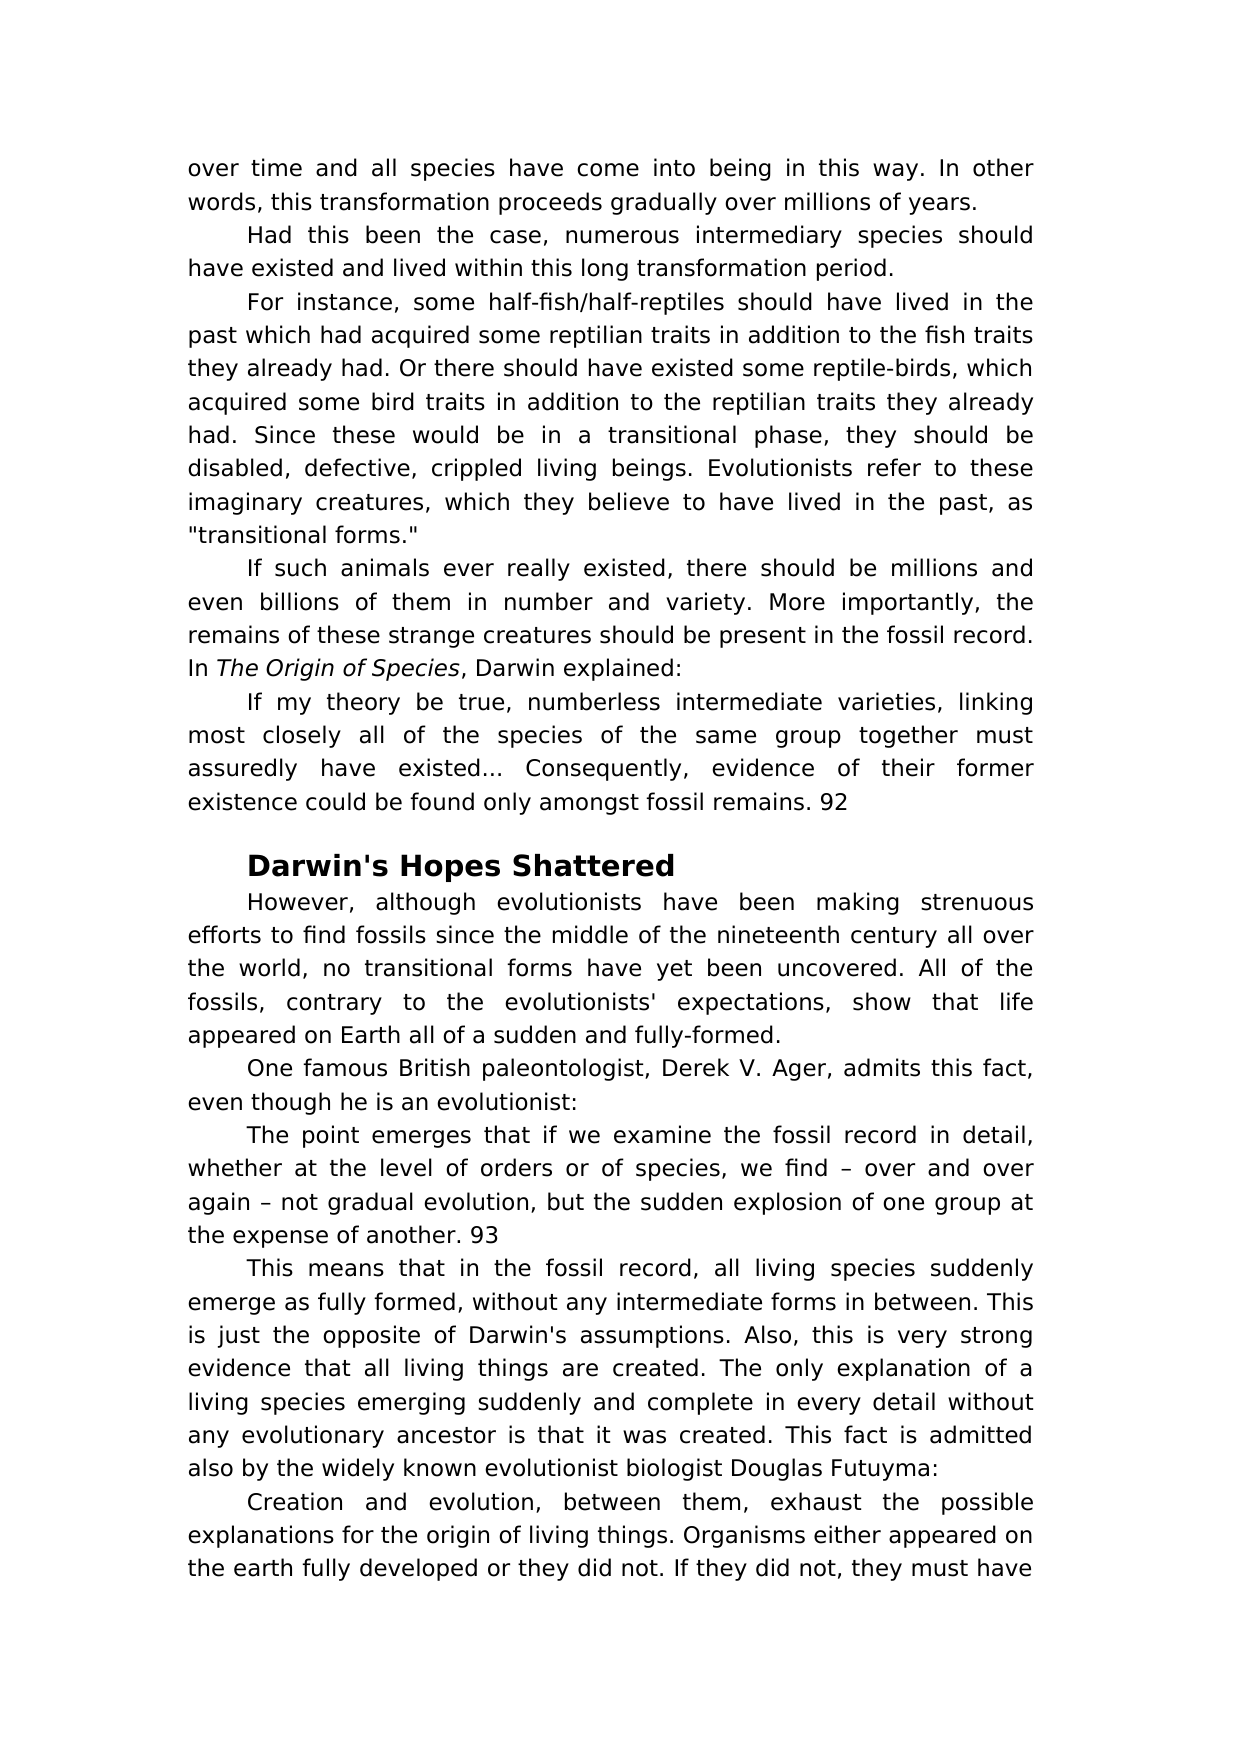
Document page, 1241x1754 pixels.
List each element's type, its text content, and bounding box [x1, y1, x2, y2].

text One famous British paleontologist, Derek V. Ager, admits this fact, even though he is an evolutionist: [187, 1050, 1035, 1117]
text Had this been the case, numerous intermediary species should have existed and lived within this long transformation period. [187, 217, 1035, 283]
text The point emerges that if we examine the fossil record in detail, whether at the level of orders or of species, we find – over and over again – not gradual evolution, but the sudden explosion of one group at the expense of another. 93 [187, 1117, 1035, 1250]
text Creation and evolution, between them, exhaust the possible explanations for the origin of living things. Organisms either appeared on the earth fully developed or they did not. If they did not, they must have [187, 1483, 1035, 1583]
text over time and all species have come into being in this way. In other words, this transformation proceeds gradually over millions of years. [187, 150, 1035, 217]
text For instance, some half-fish/half-reptiles should have lived in the past which had acquired some reptilian traits in addition to the fish traits they already had. Or there should have existed some reptile-birds, which acquired some bird traits in addition to the reptilian traits they already had. Since these would be in a transitional phase, they should be disabled, defective, crippled living beings. Evolutionists refer to these imaginary creatures, which they believe to have lived in the past, as "transitional forms." [187, 283, 1035, 550]
text This means that in the fossil record, all living species suddenly emerge as fully formed, without any intermediate forms in between. This is just the opposite of Darwin's assumptions. Also, this is very strong evidence that all living things are created. The only explanation of a living species emerging suddenly and complete in every detail without any evolutionary ancestor is that it was created. This fact is admitted also by the widely known evolutionist biologist Douglas Futuyma: [187, 1250, 1035, 1483]
text If such animals ever really existed, there should be millions and even billions of them in number and variety. More importantly, the remains of these strange creatures should be present in the fossil record. In The Origin of Species, Darwin explained: [187, 550, 1035, 683]
text If my theory be true, numberless intermediate varieties, linking most closely all of the species of the same group together must assuredly have existed... Consequently, evidence of their former existence could be found only amongst fossil remains. 92 [187, 683, 1035, 817]
text However, although evolutionists have been making strenuous efforts to find fossils since the middle of the nineteenth century all over the world, no transitional forms have yet been uncovered. All of the fossils, contrary to the evolutionists' expectations, show that life appeared on Earth all of a sudden and fully-formed. [187, 883, 1035, 1050]
text Darwin's Hopes Shattered [187, 850, 1035, 883]
